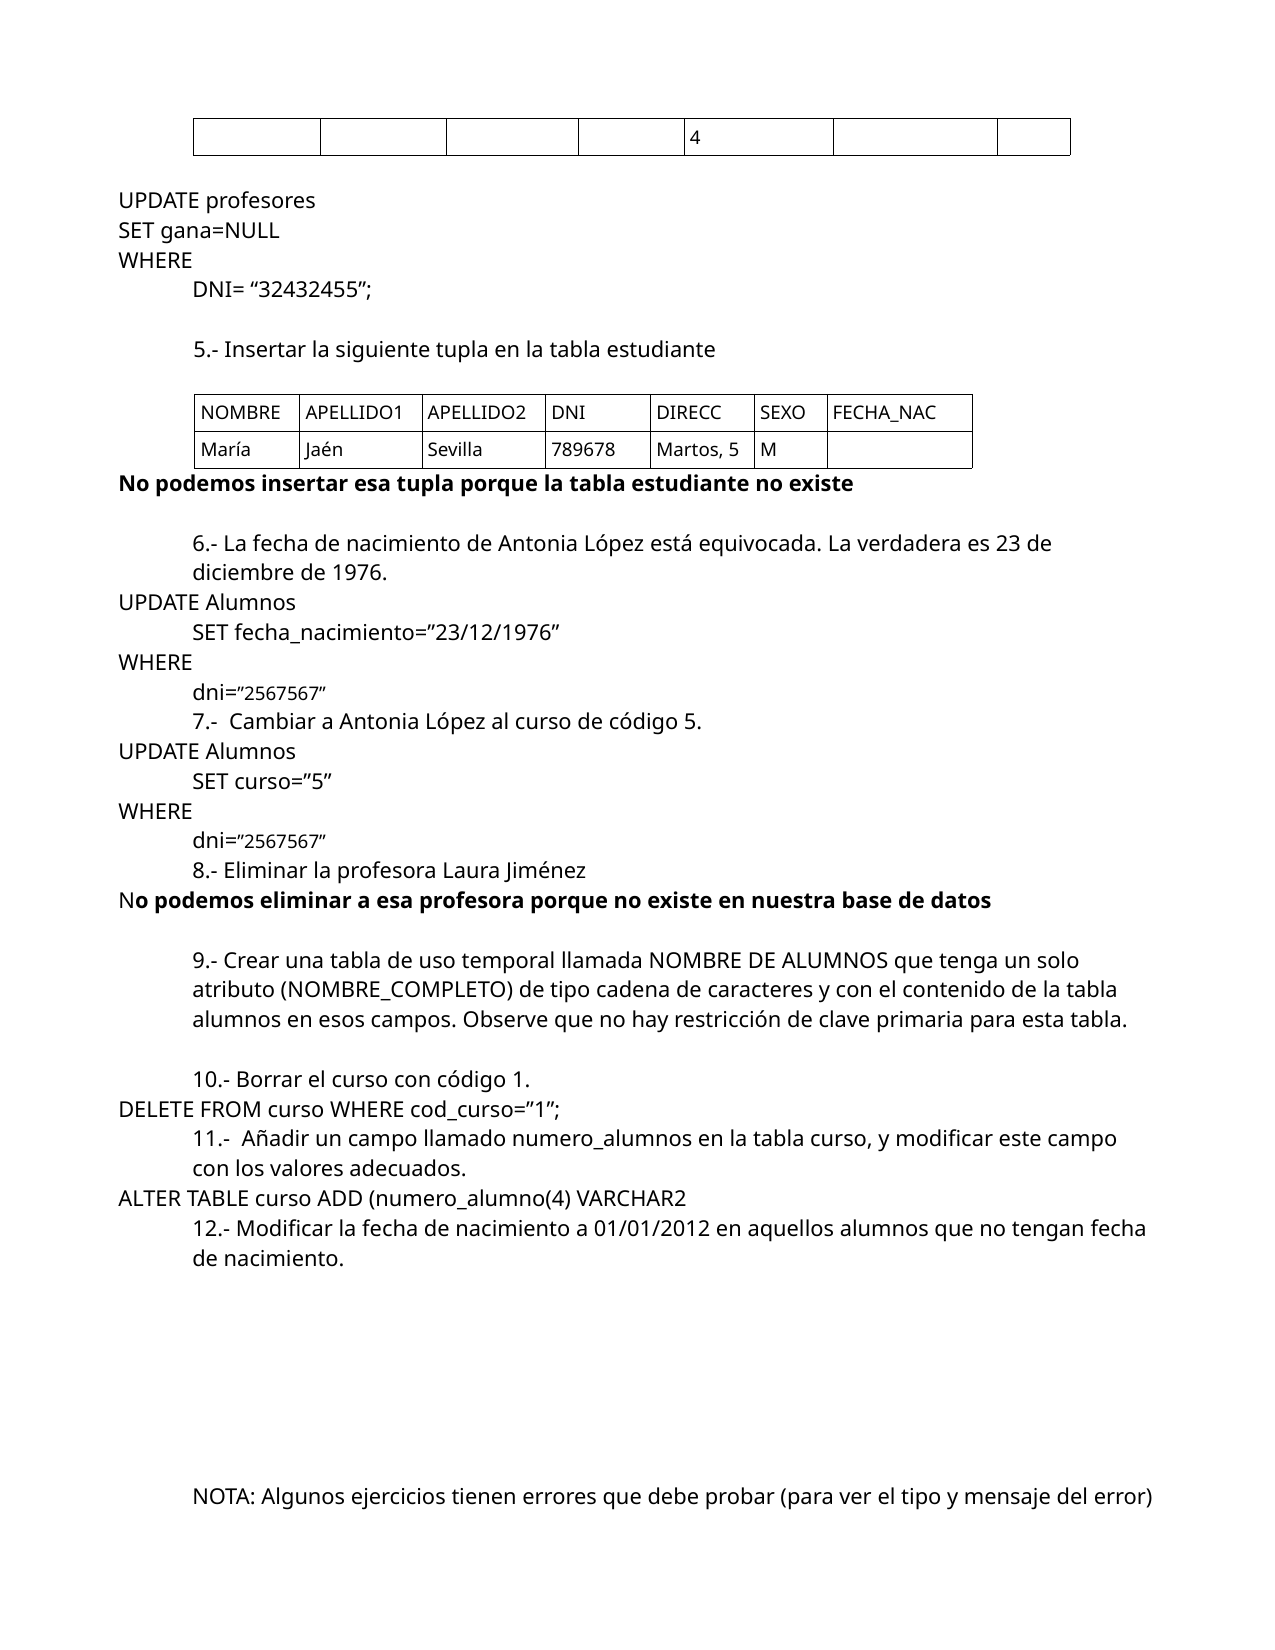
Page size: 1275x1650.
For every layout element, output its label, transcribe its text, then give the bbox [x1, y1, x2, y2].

table_cell 789678 [546, 432, 650, 468]
text DNI= “32432455”; [118, 274, 1157, 304]
text No podemos eliminar a esa profesora porque no existe en nuestra base de datos [118, 885, 1157, 915]
text UPDATE Alumnos [118, 587, 1157, 617]
table_header APELLIDO2 [423, 395, 545, 431]
text 11.- Añadir un campo llamado numero_alumnos en la tabla curso, y modificar este campo con los valores adecuados. [192, 1123, 1157, 1183]
text dni=”2567567” [118, 676, 1157, 706]
table_cell María [195, 432, 299, 468]
text 6.- La fecha de nacimiento de Antonia López está equivocada. La verdadera es 23 de diciembre de 1976. [192, 527, 1157, 587]
text 8.- Eliminar la profesora Laura Jiménez [192, 855, 1157, 885]
table_header DNI [546, 395, 650, 431]
table_cell [579, 119, 684, 155]
table_header DIRECC [651, 395, 754, 431]
text 12.- Modificar la fecha de nacimiento a 01/01/2012 en aquellos alumnos que no tengan fecha de nacimiento. [192, 1213, 1157, 1272]
table_header NOMBRE [195, 395, 299, 431]
text 7.- Cambiar a Antonia López al curso de código 5. [192, 706, 1157, 736]
table_cell [828, 432, 972, 468]
text ALTER TABLE curso ADD (numero_alumno(4) VARCHAR2 [118, 1183, 1157, 1213]
text SET gana=NULL [118, 215, 1157, 245]
table_cell Jaén [300, 432, 422, 468]
text 10.- Borrar el curso con código 1. [192, 1064, 1157, 1093]
text NOTA: Algunos ejercicios tienen errores que debe probar (para ver el tipo y mensaje del error) [192, 1481, 1157, 1511]
table_cell Sevilla [423, 432, 545, 468]
table_cell Martos, 5 [651, 432, 754, 468]
table_header APELLIDO1 [300, 395, 422, 431]
text DELETE FROM curso WHERE cod_curso=”1”; [118, 1093, 1157, 1123]
table_cell [447, 119, 578, 155]
text WHERE [118, 796, 1157, 825]
table_cell [834, 119, 997, 155]
table_cell [321, 119, 446, 155]
list 5.- Insertar la siguiente tupla en la tabla estudiante [156, 334, 1157, 364]
table_cell M [755, 432, 827, 468]
text dni=”2567567” [118, 825, 1157, 855]
text UPDATE Alumnos [118, 736, 1157, 766]
text WHERE [118, 647, 1157, 676]
table_cell [194, 119, 320, 155]
text No podemos insertar esa tupla porque la tabla estudiante no existe [118, 468, 1157, 498]
text SET curso=”5” [118, 766, 1157, 796]
table_header FECHA_NAC [828, 395, 972, 431]
text UPDATE profesores [118, 185, 1157, 215]
table_cell [998, 119, 1070, 155]
table_cell 4 [685, 119, 833, 155]
text 9.- Crear una tabla de uso temporal llamada NOMBRE DE ALUMNOS que tenga un solo atributo (NOMBRE_COMPLETO) de tipo cadena de caracteres y con el contenido de la tabla alumnos en esos campos. Observe que no hay restricción de clave primaria para esta tabla. [192, 944, 1157, 1034]
table_header SEXO [755, 395, 827, 431]
text SET fecha_nacimiento=”23/12/1976” [118, 617, 1157, 647]
text WHERE [118, 245, 1157, 274]
